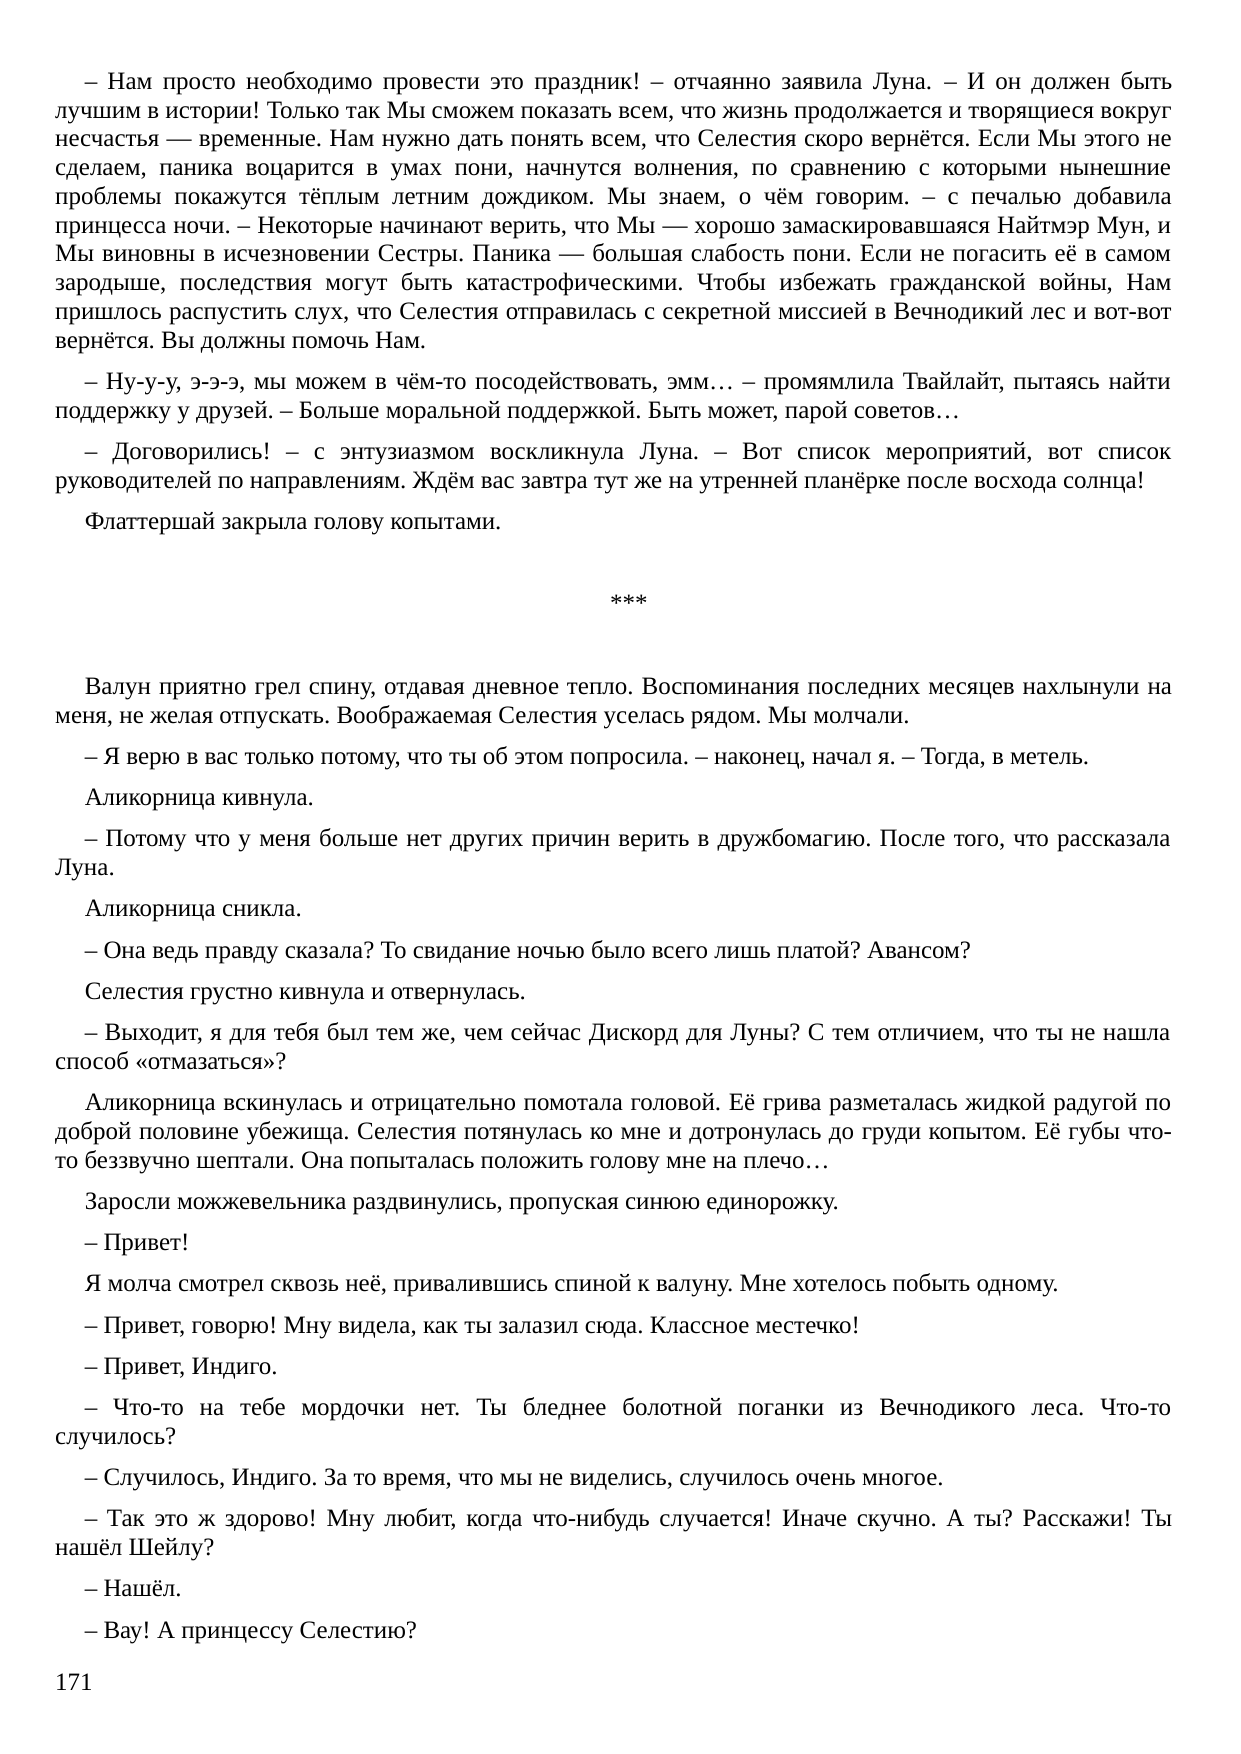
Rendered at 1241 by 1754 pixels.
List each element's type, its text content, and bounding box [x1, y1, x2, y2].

text – Она ведь правду сказала? То свидание ночью было всего лишь платой? Авансом? [55, 935, 1173, 963]
text Валун приятно грел спину, отдавая дневное тепло. Воспоминания последних месяцев нахлынули на меня, не желая отпускать. Воображаемая Селестия уселась рядом. Мы молчали. [55, 671, 1173, 728]
text – Выходит, я для тебя был тем же, чем сейчас Дискорд для Луны? С тем отличием, что ты не нашла способ «отмазаться»? [55, 1017, 1173, 1075]
text Селестия грустно кивнула и отвернулась. [55, 976, 1173, 1005]
text – Привет, Индиго. [55, 1351, 1173, 1380]
text *** [55, 588, 1173, 617]
text – Потому что у меня больше нет других причин верить в дружбомагию. После того, что рассказала Луна. [55, 823, 1173, 881]
text Заросли можжевельника раздвинулись, пропуская синюю единорожку. [55, 1186, 1173, 1215]
text – Ну-у-у, э-э-э, мы можем в чём-то посодействовать, эмм… – промямлила Твайлайт, пытаясь найти поддержку у друзей. – Больше моральной поддержкой. Быть может, парой советов… [55, 366, 1173, 423]
text – Нам просто необходимо провести это праздник! – отчаянно заявила Луна. – И он должен быть лучшим в истории! Только так Мы сможем показать всем, что жизнь продолжается и творящиеся вокруг несчастья — временные. Нам нужно дать понять всем, что Селестия скоро вернётся. Если Мы этого не сделаем, паника воцарится в умах пони, начнутся волнения, по сравнению с которыми нынешние проблемы покажутся тёплым летним дождиком. Мы знаем, о чём говорим. – с печалью добавила принцесса ночи. – Некоторые начинают верить, что Мы — хорошо замаскировавшаяся Найтмэр Мун, и Мы виновны в исчезновении Сестры. Паника — большая слабость пони. Если не погасить её в самом зародыше, последствия могут быть катастрофическими. Чтобы избежать гражданской войны, Нам пришлось распустить слух, что Селестия отправилась с секретной миссией в Вечнодикий лес и вот-вот вернётся. Вы должны помочь Нам. [55, 66, 1173, 353]
text – Привет, говорю! Мну видела, как ты залазил сюда. Классное местечко! [55, 1310, 1173, 1338]
text – Случилось, Индиго. За то время, что мы не виделись, случилось очень многое. [55, 1462, 1173, 1491]
text Я молча смотрел сквозь неё, привалившись спиной к валуну. Мне хотелось побыть одному. [55, 1268, 1173, 1297]
text – Вау! А принцессу Селестию? [55, 1615, 1173, 1643]
text Аликорница кивнула. [55, 782, 1173, 811]
text – Нашёл. [55, 1573, 1173, 1602]
text – Что-то на тебе мордочки нет. Ты бледнее болотной поганки из Вечнодикого леса. Что-то случилось? [55, 1392, 1173, 1450]
text – Привет! [55, 1227, 1173, 1256]
text – Договорились! – с энтузиазмом воскликнула Луна. – Вот список мероприятий, вот список руководителей по направлениям. Ждём вас завтра тут же на утренней планёрке после восхода солнца! [55, 436, 1173, 493]
text – Я верю в вас только потому, что ты об этом попросила. – наконец, начал я. – Тогда, в метель. [55, 741, 1173, 770]
text – Так это ж здорово! Мну любит, когда что-нибудь случается! Иначе скучно. А ты? Расскажи! Ты нашёл Шейлу? [55, 1503, 1173, 1561]
text Аликорница вскинулась и отрицательно помотала головой. Её грива разметалась жидкой радугой по доброй половине убежища. Селестия потянулась ко мне и дотронулась до груди копытом. Её губы что-то беззвучно шептали. Она попыталась положить голову мне на плечо… [55, 1087, 1173, 1173]
text Флаттершай закрыла голову копытами. [55, 506, 1173, 535]
text Аликорница сникла. [55, 893, 1173, 922]
